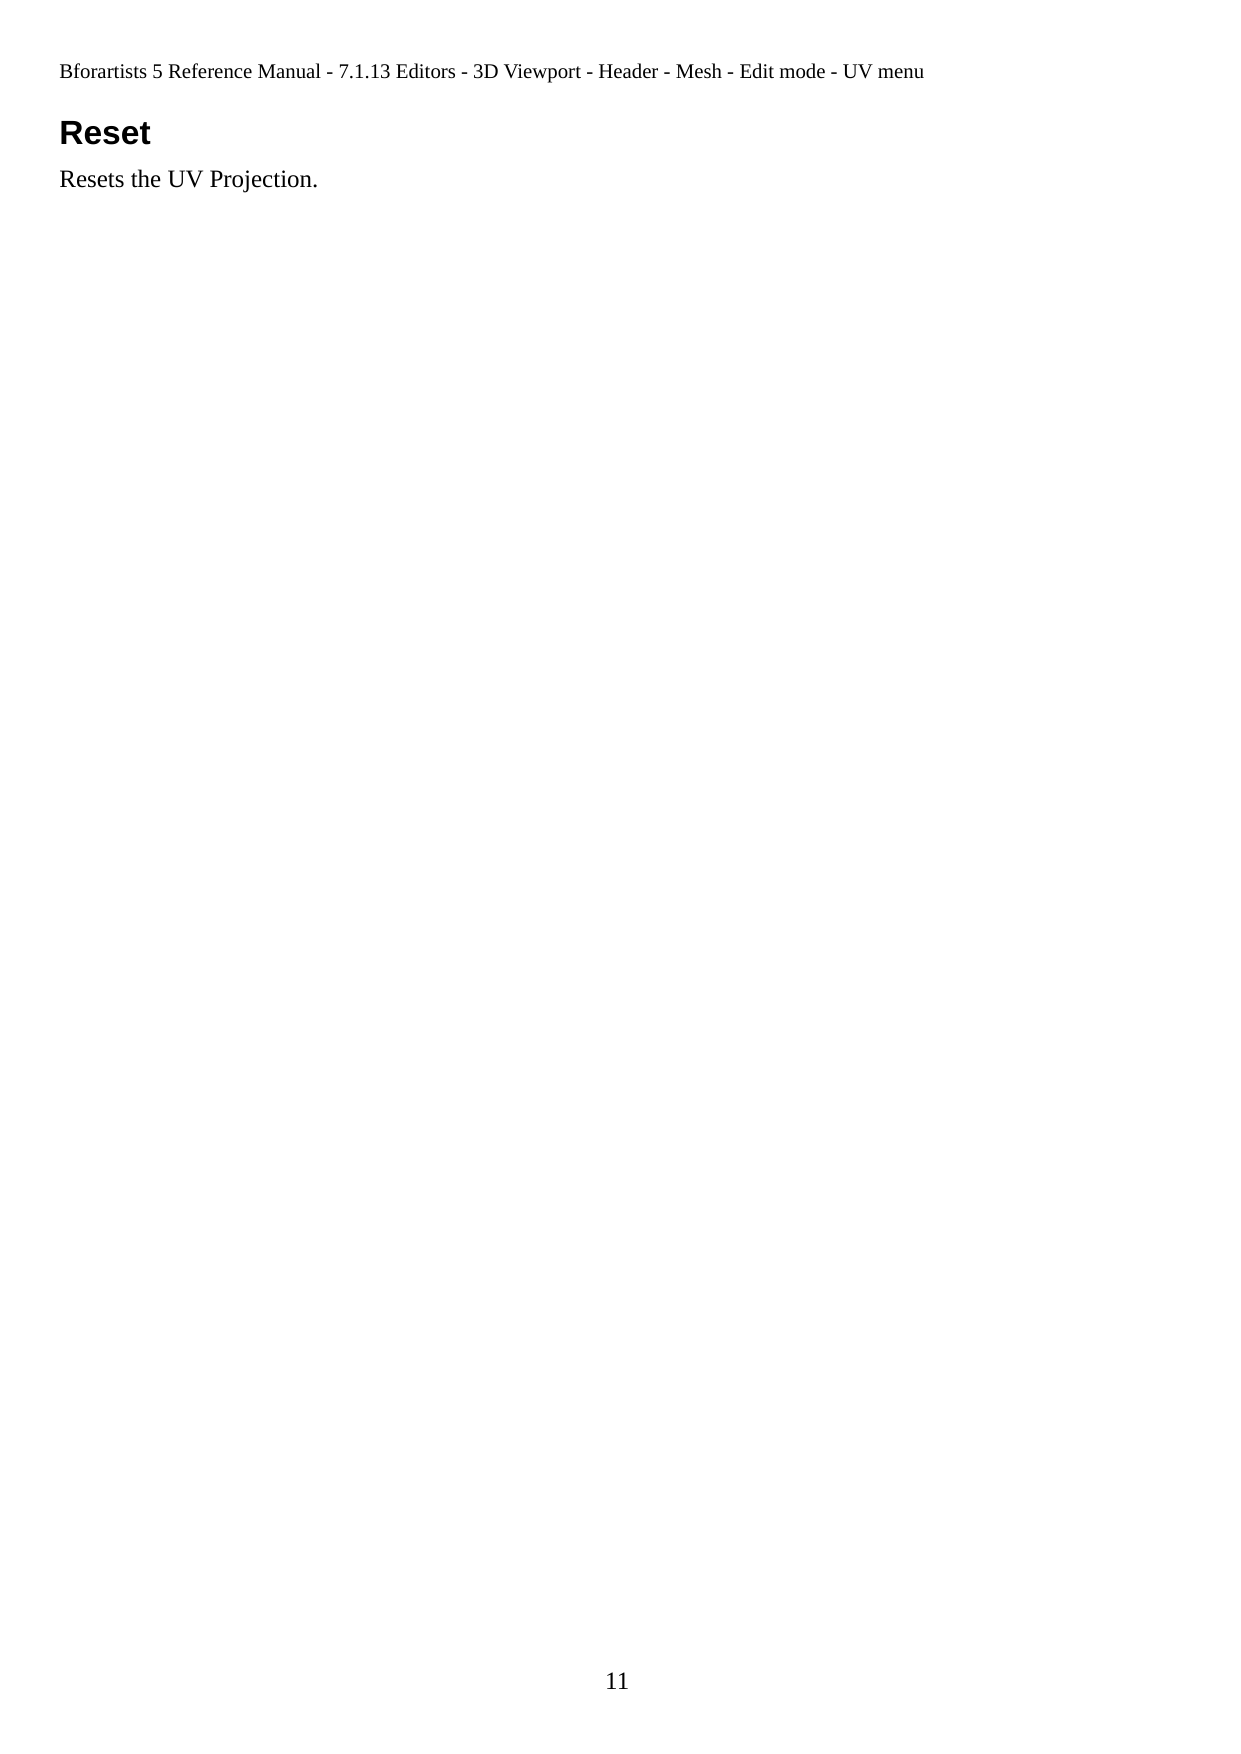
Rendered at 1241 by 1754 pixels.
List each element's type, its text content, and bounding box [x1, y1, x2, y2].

subtitle Reset [59, 113, 1181, 151]
text Resets the UV Projection. [59, 164, 1181, 192]
